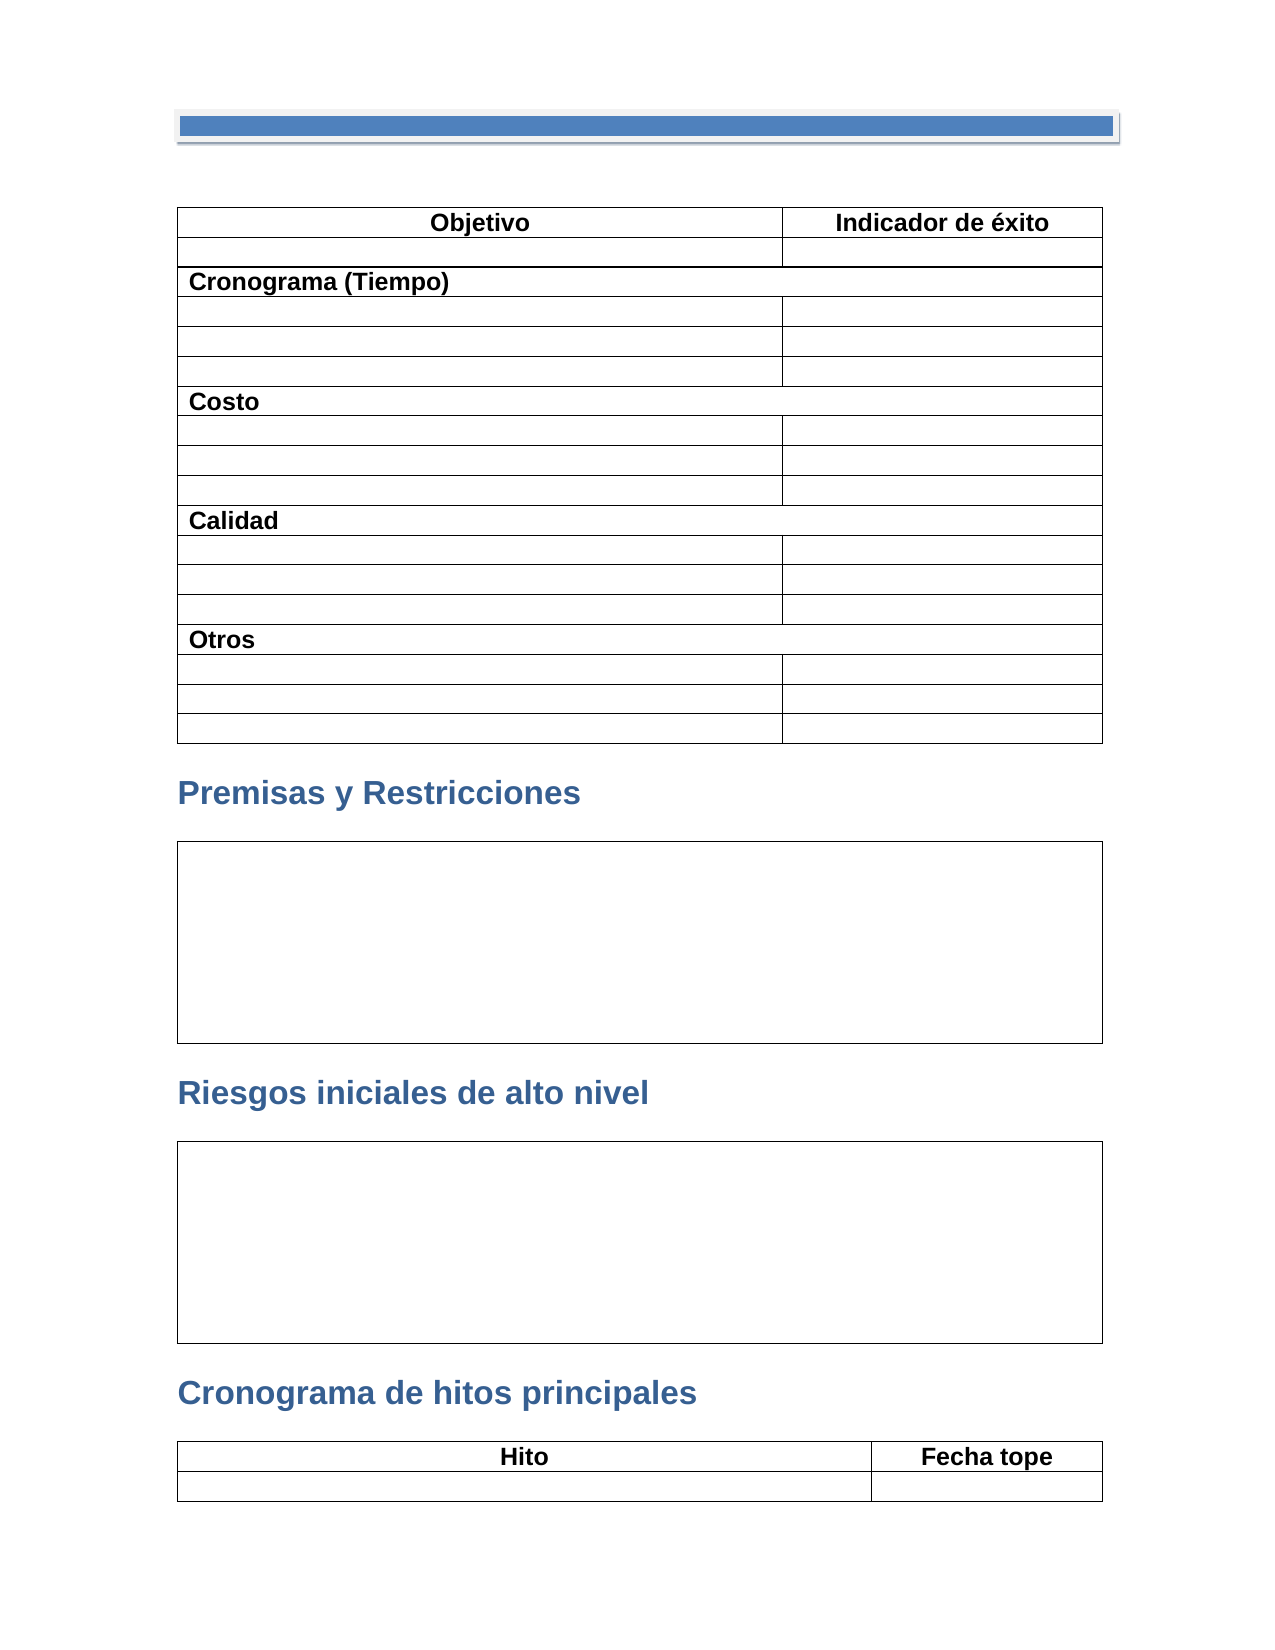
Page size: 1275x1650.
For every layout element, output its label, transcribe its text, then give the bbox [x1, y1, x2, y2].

table_cell [783, 536, 1102, 564]
table_cell [178, 238, 782, 266]
table_cell Costo [178, 387, 1102, 415]
table_cell [783, 476, 1102, 505]
table_cell [178, 685, 782, 713]
table_cell [178, 297, 782, 326]
table_cell [783, 238, 1102, 266]
table_cell [783, 685, 1102, 713]
table_cell [783, 446, 1102, 475]
table_header [178, 1142, 1102, 1343]
table_cell [178, 1472, 871, 1501]
subtitle Riesgos iniciales de alto nivel [177, 1073, 1098, 1112]
table_cell [783, 655, 1102, 683]
table_header [178, 842, 1102, 1043]
table_cell [783, 327, 1102, 356]
table_cell [178, 565, 782, 594]
table_cell [178, 476, 782, 505]
table_header Hito [178, 1442, 871, 1471]
table_cell Calidad [178, 506, 1102, 534]
table_cell [178, 357, 782, 386]
table_cell [178, 416, 782, 445]
table_cell [783, 416, 1102, 445]
table_header Indicador de éxito [783, 208, 1102, 237]
table_header Objetivo [178, 208, 782, 237]
table_cell [783, 297, 1102, 326]
table_cell [783, 595, 1102, 624]
table_cell Cronograma (Tiempo) [178, 268, 1102, 296]
table_header Fecha tope [872, 1442, 1102, 1471]
table_cell [178, 595, 782, 624]
table_cell [178, 446, 782, 475]
table_cell [178, 655, 782, 683]
subtitle Premisas y Restricciones [177, 773, 1098, 812]
table_cell [872, 1472, 1102, 1501]
table_cell [783, 357, 1102, 386]
table_cell [178, 714, 782, 743]
table_cell Otros [178, 625, 1102, 654]
table_cell [783, 714, 1102, 743]
table_cell [783, 565, 1102, 594]
table_cell [178, 327, 782, 356]
table_cell [178, 536, 782, 564]
subtitle Cronograma de hitos principales [177, 1373, 1098, 1412]
